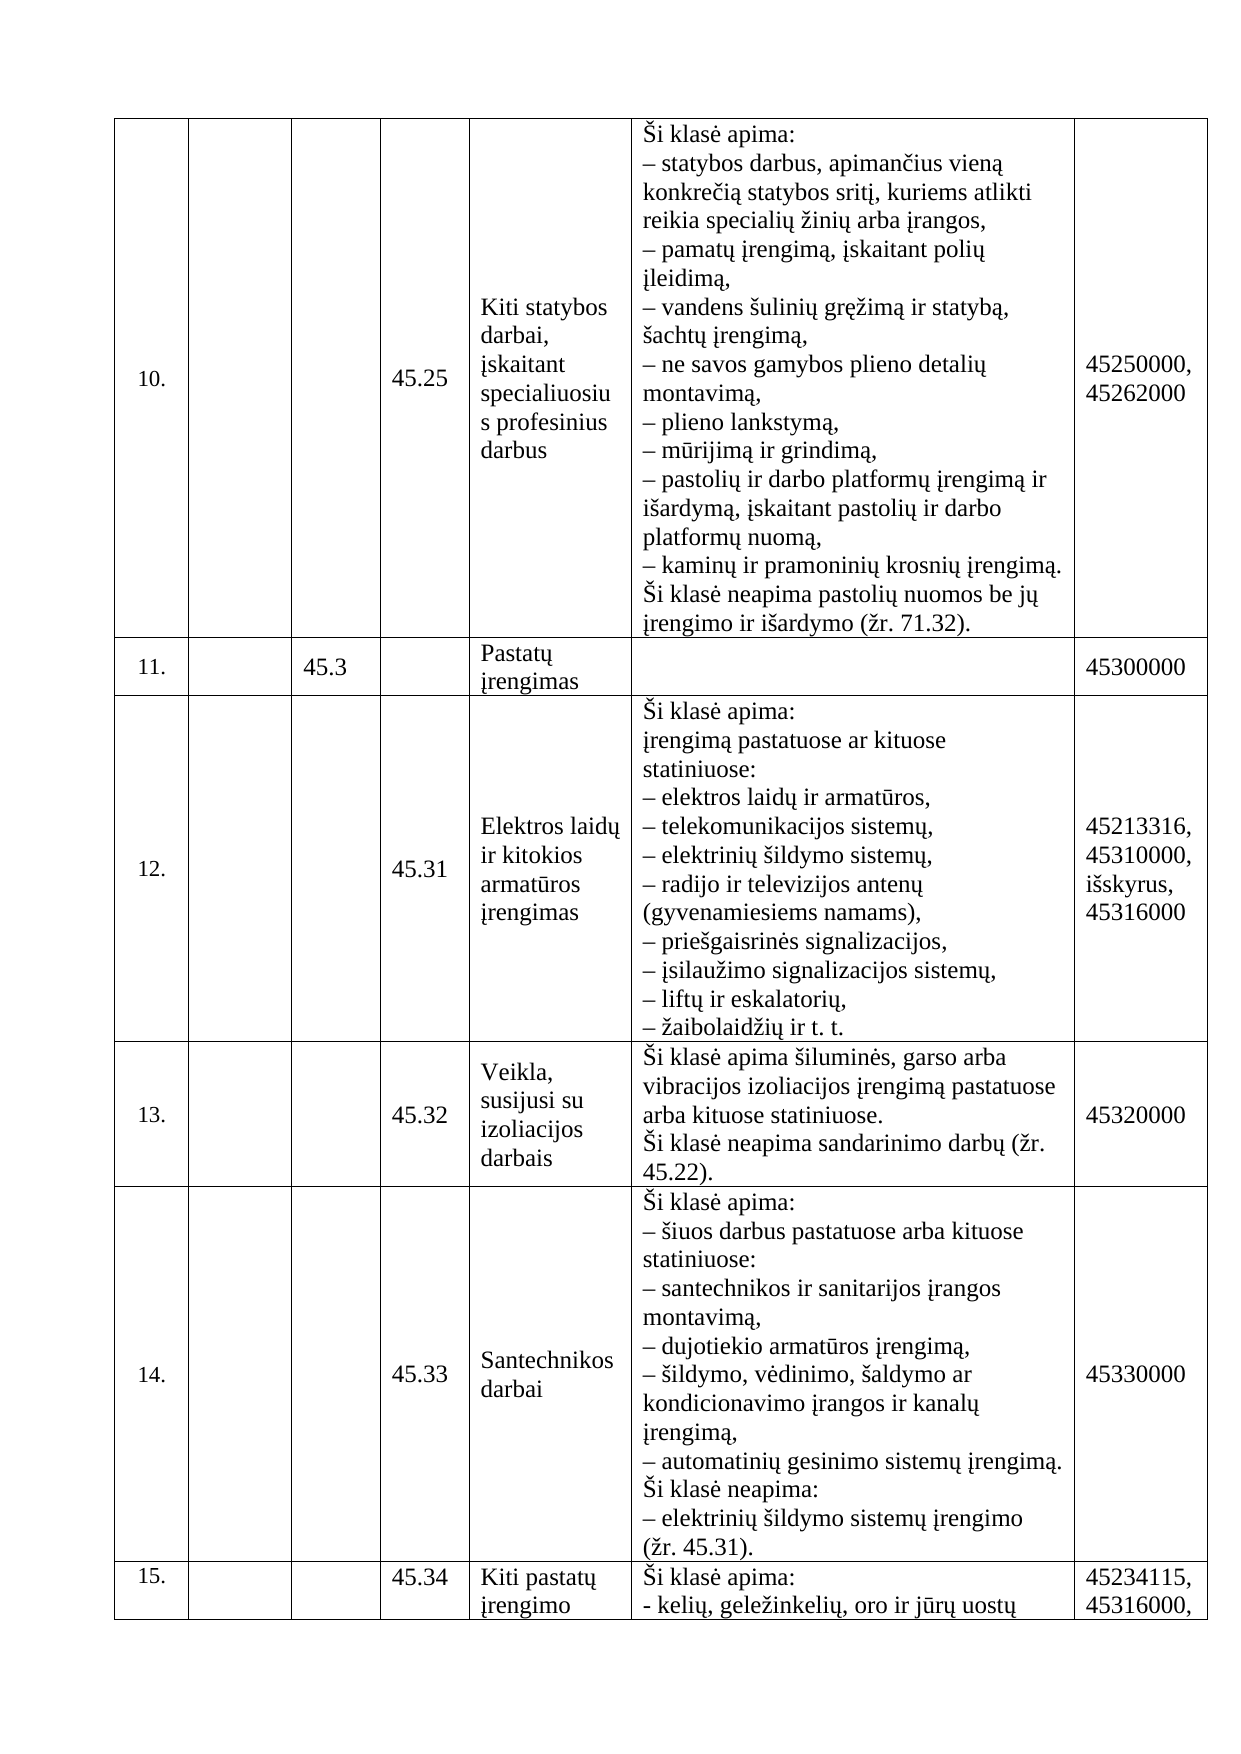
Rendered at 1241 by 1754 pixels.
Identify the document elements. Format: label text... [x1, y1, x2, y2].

table_cell 45250000, 45262000 [1075, 119, 1207, 637]
table_cell [381, 638, 469, 695]
table_cell 45.25 [381, 119, 469, 637]
table_cell [292, 1042, 380, 1186]
table_cell 45.3 [292, 638, 380, 695]
table_cell Ši klasė apima: - kelių, geležinkelių, oro ir jūrų uostų [632, 1562, 1074, 1619]
table_cell [189, 1562, 291, 1619]
table_cell [292, 696, 380, 1041]
table_cell 45.34 [381, 1562, 469, 1619]
table_cell [189, 1042, 291, 1186]
table_cell Ši klasė apima šiluminės, garso arba vibracijos izoliacijos įrengimą pastatuose arba kituose statiniuose. Ši klasė neapima sandarinimo darbų (žr. 45.22). [632, 1042, 1074, 1186]
table_cell 45330000 [1075, 1187, 1207, 1561]
table_cell [292, 119, 380, 637]
table_cell Ši klasė apima: įrengimą pastatuose ar kituose statiniuose: – elektros laidų ir armatūros, – telekomunikacijos sistemų, – elektrinių šildymo sistemų, – radijo ir televizijos antenų (gyvenamiesiems namams), – priešgaisrinės signalizacijos, – įsilaužimo signalizacijos sistemų, – liftų ir eskalatorių, – žaibolaidžių ir t. t. [632, 696, 1074, 1041]
table_cell [189, 696, 291, 1041]
table_cell Pastatų įrengimas [470, 638, 631, 695]
table_cell [292, 1562, 380, 1619]
table_cell 45300000 [1075, 638, 1207, 695]
table_cell 45320000 [1075, 1042, 1207, 1186]
table_cell 14. [115, 1187, 188, 1561]
table_cell 45213316, 45310000, išskyrus, 45316000 [1075, 696, 1207, 1041]
table_cell Ši klasė apima: – statybos darbus, apimančius vieną konkrečią statybos sritį, kuriems atlikti reikia specialių žinių arba įrangos, – pamatų įrengimą, įskaitant polių įleidimą, – vandens šulinių gręžimą ir statybą, šachtų įrengimą, – ne savos gamybos plieno detalių montavimą, – plieno lankstymą, – mūrijimą ir grindimą, – pastolių ir darbo platformų įrengimą ir išardymą, įskaitant pastolių ir darbo platformų nuomą, – kaminų ir pramoninių krosnių įrengimą. Ši klasė neapima pastolių nuomos be jų įrengimo ir išardymo (žr. 71.32). [632, 119, 1074, 637]
table_cell 12. [115, 696, 188, 1041]
table_cell Veikla, susijusi su izoliacijos darbais [470, 1042, 631, 1186]
table_cell 13. [115, 1042, 188, 1186]
table_cell [189, 638, 291, 695]
table_cell Ši klasė apima: – šiuos darbus pastatuose arba kituose statiniuose: – santechnikos ir sanitarijos įrangos montavimą, – dujotiekio armatūros įrengimą, – šildymo, vėdinimo, šaldymo ar kondicionavimo įrangos ir kanalų įrengimą, – automatinių gesinimo sistemų įrengimą. Ši klasė neapima: – elektrinių šildymo sistemų įrengimo (žr. 45.31). [632, 1187, 1074, 1561]
table_cell Santechnikos darbai [470, 1187, 631, 1561]
table_cell 15. [115, 1562, 188, 1619]
table_cell 45.32 [381, 1042, 469, 1186]
table_cell [292, 1187, 380, 1561]
table_cell 45.31 [381, 696, 469, 1041]
table_cell Kiti pastatų įrengimo [470, 1562, 631, 1619]
table_cell 10. [115, 119, 188, 637]
table_cell Elektros laidų ir kitokios armatūros įrengimas [470, 696, 631, 1041]
table_cell [189, 119, 291, 637]
table_cell [632, 638, 1074, 695]
table_cell Kiti statybos darbai, įskaitant specialiuosius profesinius darbus [470, 119, 631, 637]
table_cell 45.33 [381, 1187, 469, 1561]
table_cell 45234115, 45316000, [1075, 1562, 1207, 1619]
table_cell 11. [115, 638, 188, 695]
table_cell [189, 1187, 291, 1561]
